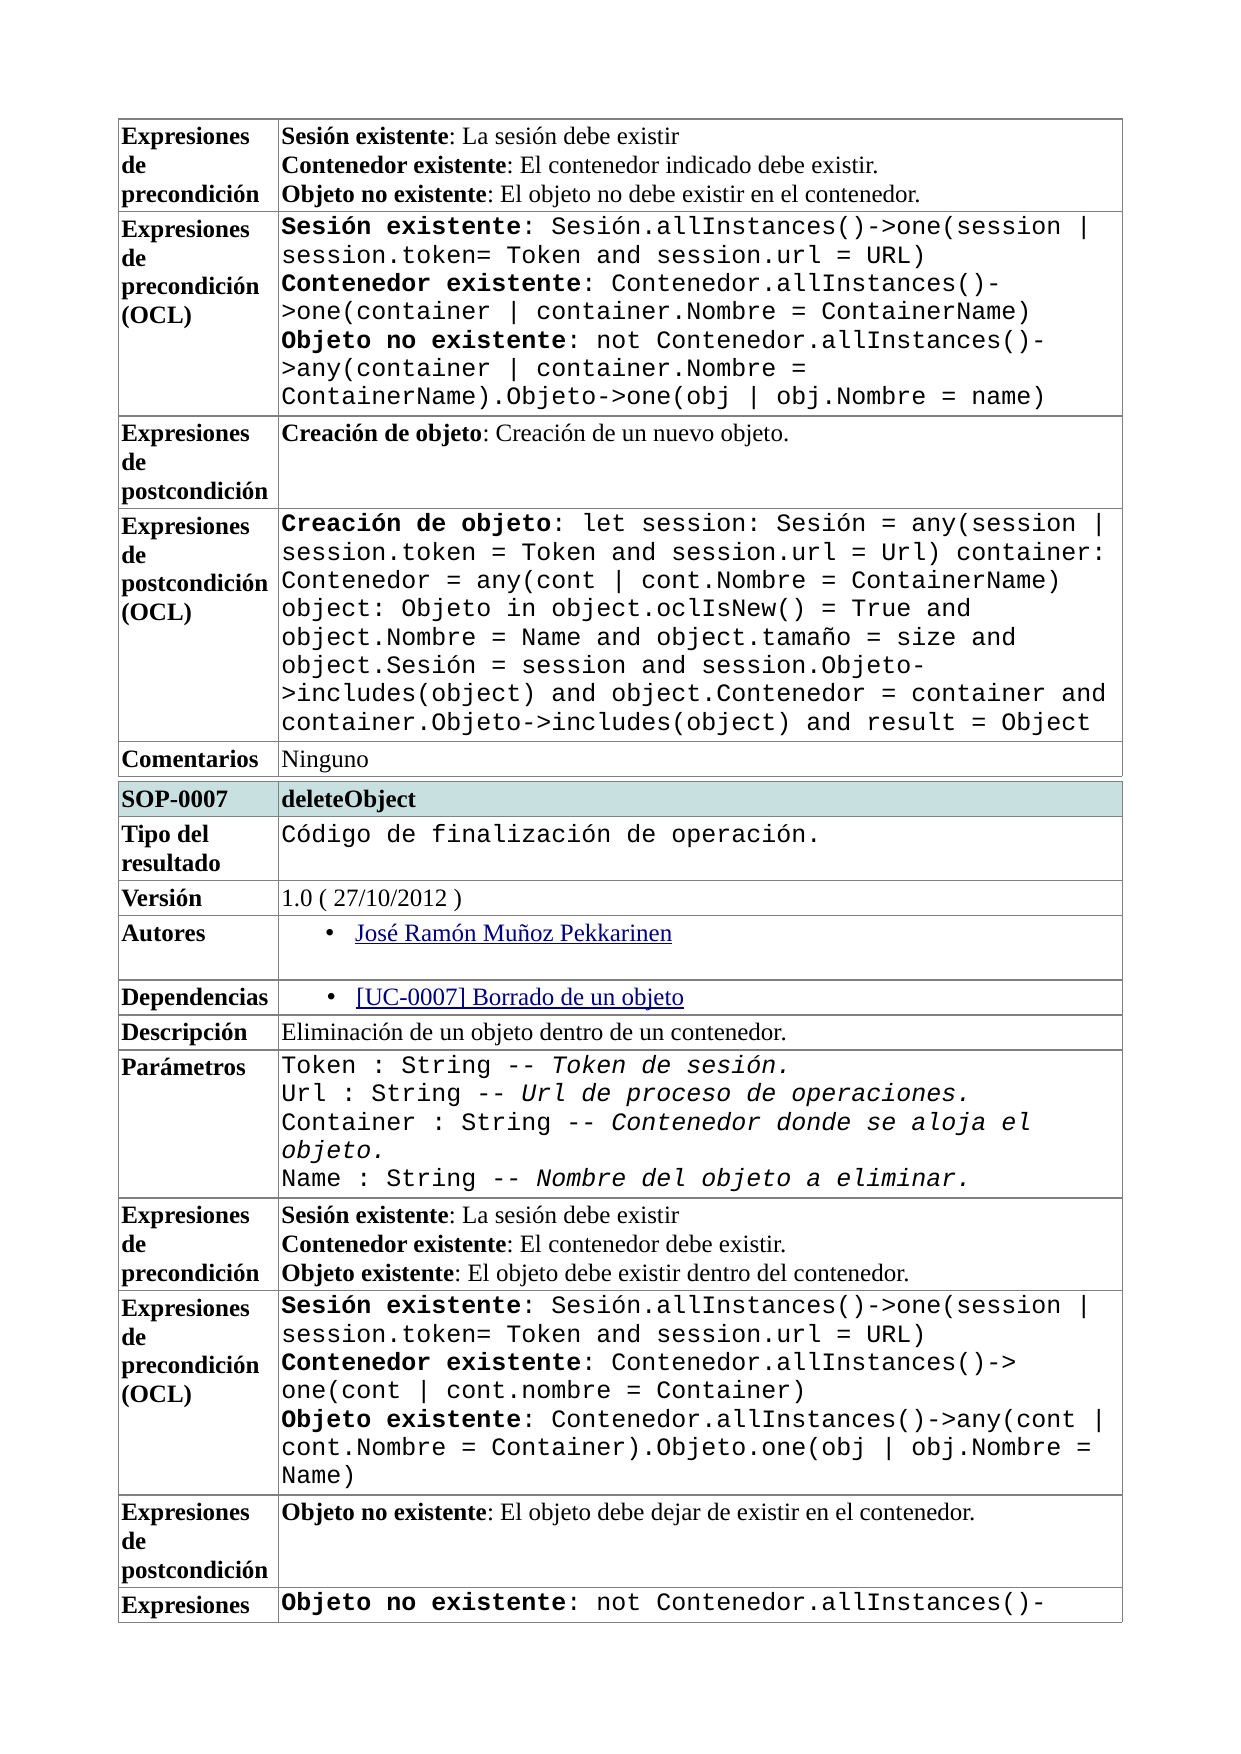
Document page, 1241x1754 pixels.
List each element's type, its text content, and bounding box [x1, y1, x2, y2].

table_cell Sesión existente: La sesión debe existir Contenedor existente: El contenedor indicado debe existir. Objeto no existente: El objeto no debe existir en el contenedor. [279, 120, 1122, 211]
table_header SOP-0007 [119, 782, 278, 816]
table_cell José Ramón Muñoz Pekkarinen [279, 916, 1122, 979]
table_cell Versión [119, 881, 278, 914]
table_cell Código de finalización de operación. [279, 817, 1122, 879]
table_cell Sesión existente: Sesión.allInstances()->one(session | session.token= Token and session.url = URL) Contenedor existente: Contenedor.allInstances()-> one(cont | cont.nombre = Container) Objeto existente: Contenedor.allInstances()->any(cont | cont.Nombre = Container).Objeto.one(obj | obj.Nombre = Name) [279, 1291, 1122, 1494]
table_header deleteObject [279, 782, 1122, 816]
table_cell Expresiones de precondición [119, 1199, 278, 1289]
table_cell Expresiones [119, 1588, 278, 1622]
table_cell Expresiones de postcondición [119, 417, 278, 508]
table_cell Sesión existente: Sesión.allInstances()->one(session | session.token= Token and session.url = URL) Contenedor existente: Contenedor.allInstances()->one(container | container.Nombre = ContainerName) Objeto no existente: not Contenedor.allInstances()->any(container | container.Nombre = ContainerName).Objeto->one(obj | obj.Nombre = name) [279, 212, 1122, 415]
table_cell Expresiones de precondición (OCL) [119, 1291, 278, 1494]
table_cell Creación de objeto: Creación de un nuevo objeto. [279, 417, 1122, 508]
table_cell Dependencias [119, 981, 278, 1014]
table_cell Objeto no existente: El objeto debe dejar de existir en el contenedor. [279, 1496, 1122, 1587]
table_cell Ninguno [279, 742, 1122, 776]
table_cell Expresiones de precondición (OCL) [119, 212, 278, 415]
table_cell [UC-0007] Borrado de un objeto [279, 981, 1122, 1014]
table_cell Comentarios [119, 742, 278, 776]
table_cell Autores [119, 916, 278, 979]
table_cell Parámetros [119, 1051, 278, 1197]
table_cell Creación de objeto: let session: Sesión = any(session | session.token = Token and session.url = Url) container: Contenedor = any(cont | cont.Nombre = ContainerName) object: Objeto in object.oclIsNew() = True and object.Nombre = Name and object.tamaño = size and object.Sesión = session and session.Objeto->includes(object) and object.Contenedor = container and container.Objeto->includes(object) and result = Object [279, 509, 1122, 741]
table_cell Descripción [119, 1016, 278, 1049]
table_cell 1.0 ( 27/10/2012 ) [279, 881, 1122, 914]
table_cell Sesión existente: La sesión debe existir Contenedor existente: El contenedor debe existir. Objeto existente: El objeto debe existir dentro del contenedor. [279, 1199, 1122, 1289]
table_cell Expresiones de postcondición [119, 1496, 278, 1587]
table_cell Expresiones de precondición [119, 120, 278, 211]
table_cell Eliminación de un objeto dentro de un contenedor. [279, 1016, 1122, 1049]
table_cell Tipo del resultado [119, 817, 278, 879]
table_cell Token : String -- Token de sesión. Url : String -- Url de proceso de operaciones. Container : String -- Contenedor donde se aloja el objeto. Name : String -- Nombre del objeto a eliminar. [279, 1051, 1122, 1197]
table_cell Objeto no existente: not Contenedor.allInstances()- [279, 1588, 1122, 1622]
table_cell Expresiones de postcondición (OCL) [119, 509, 278, 741]
